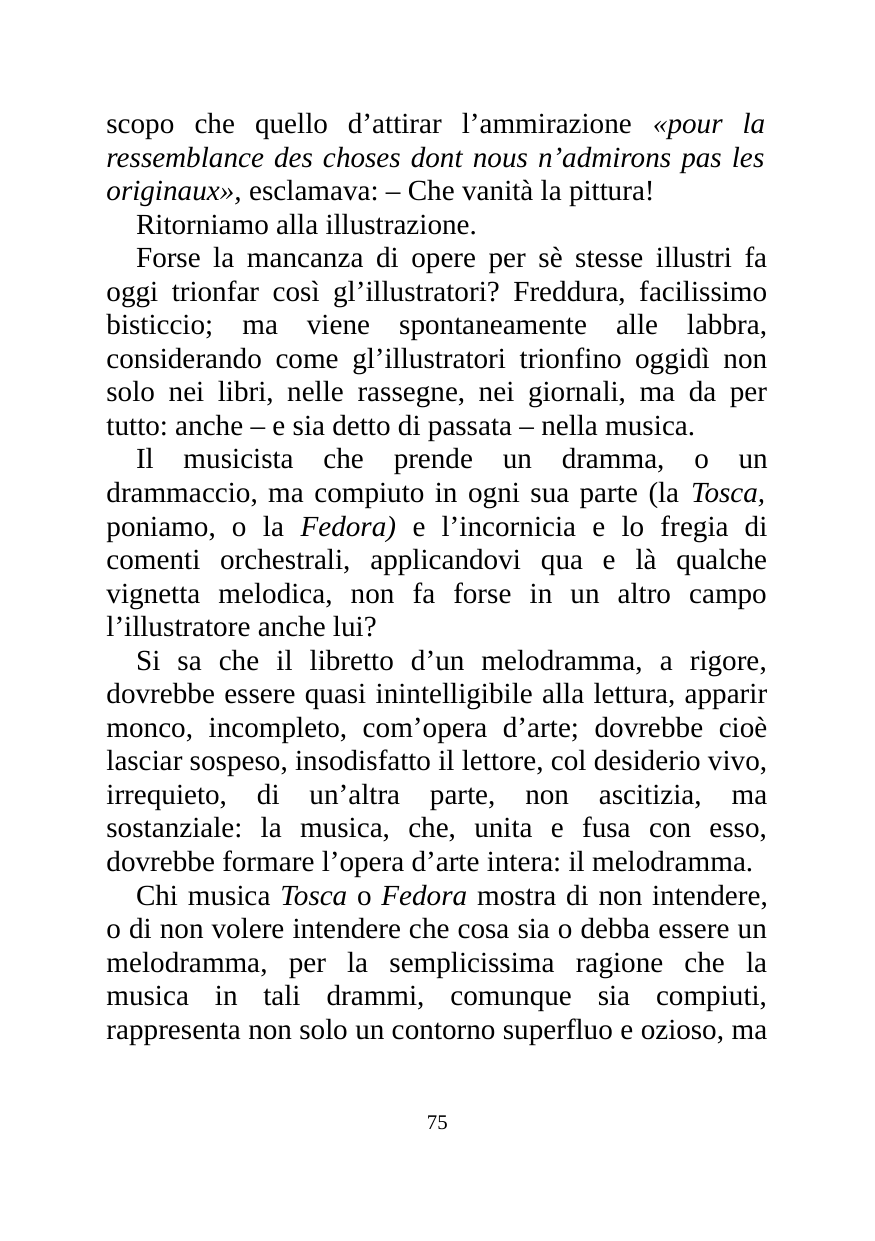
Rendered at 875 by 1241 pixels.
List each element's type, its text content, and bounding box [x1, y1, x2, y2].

text Forse la mancanza di opere per sè stesse illustri fa oggi trionfar così gl’illustratori? Freddura, facilissimo bisticcio; ma viene spontaneamente alle labbra, considerando come gl’illustratori trionfino oggidì non solo nei libri, nelle rassegne, nei giornali, ma da per tutto: anche – e sia detto di passata – nella musica. [106, 240, 768, 442]
text Chi musica Tosca o Fedora mostra di non intendere, o di non volere intendere che cosa sia o debba essere un melodramma, per la semplicissima ragione che la musica in tali drammi, comunque sia compiuti, rappresenta non solo un contorno superfluo e ozioso, ma [106, 878, 768, 1045]
text scopo che quello d’attirar l’ammirazione «pour la ressemblance des choses dont nous n’admirons pas les originaux», esclamava: – Che vanità la pittura! [106, 106, 768, 207]
text Si sa che il libretto d’un melodramma, a rigore, dovrebbe essere quasi inintelligibile alla lettura, apparir monco, incompleto, com’opera d’arte; dovrebbe cioè lasciar sospeso, insodisfatto il lettore, col desiderio vivo, irrequieto, di un’altra parte, non ascitizia, ma sostanziale: la musica, che, unita e fusa con esso, dovrebbe formare l’opera d’arte intera: il melodramma. [106, 643, 768, 878]
text Ritorniamo alla illustrazione. [106, 207, 768, 240]
text Il musicista che prende un dramma, o un drammaccio, ma compiuto in ogni sua parte (la Tosca, poniamo, o la Fedora) e l’incornicia e lo fregia di comenti orchestrali, applicandovi qua e là qualche vignetta melodica, non fa forse in un altro campo l’illustratore anche lui? [106, 442, 768, 643]
